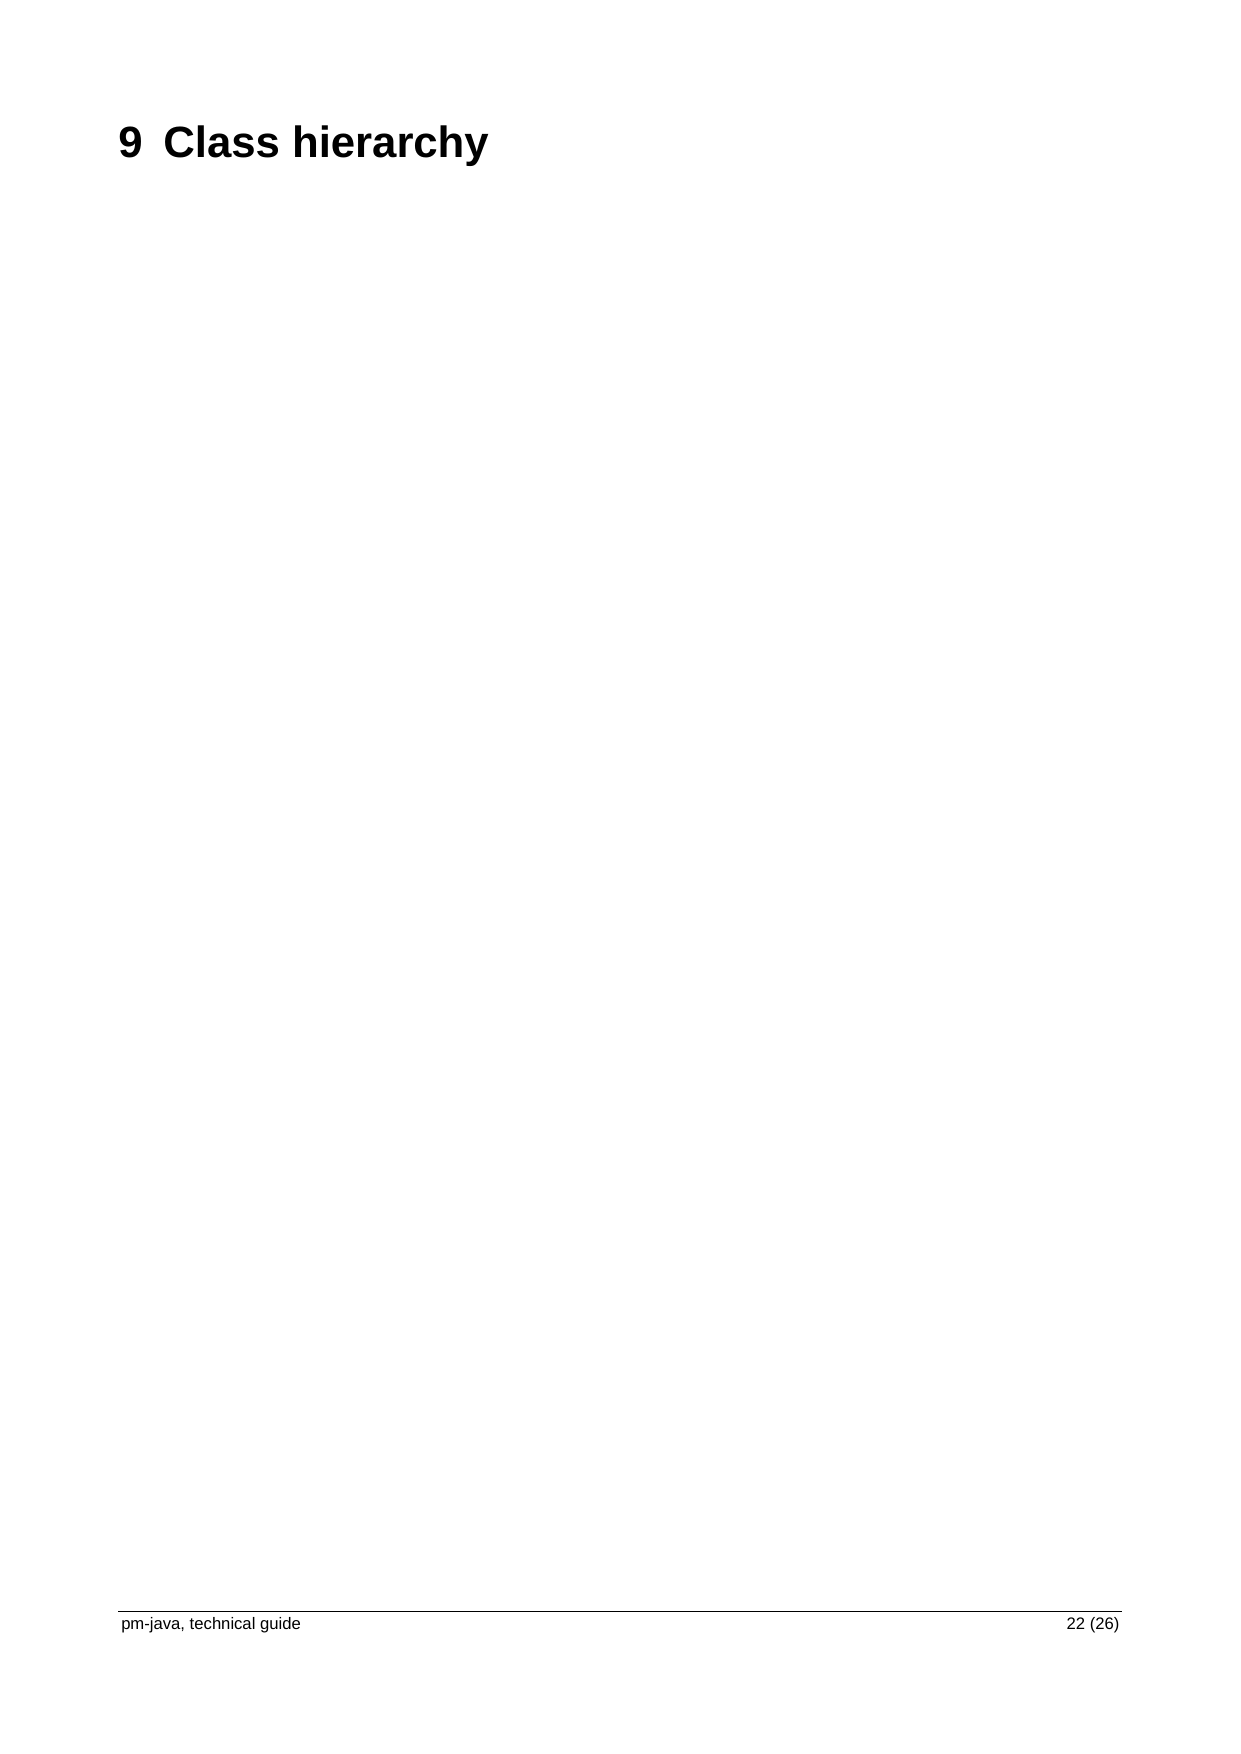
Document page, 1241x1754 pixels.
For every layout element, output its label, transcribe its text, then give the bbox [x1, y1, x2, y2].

subtitle Class hierarchy [118, 118, 1122, 167]
